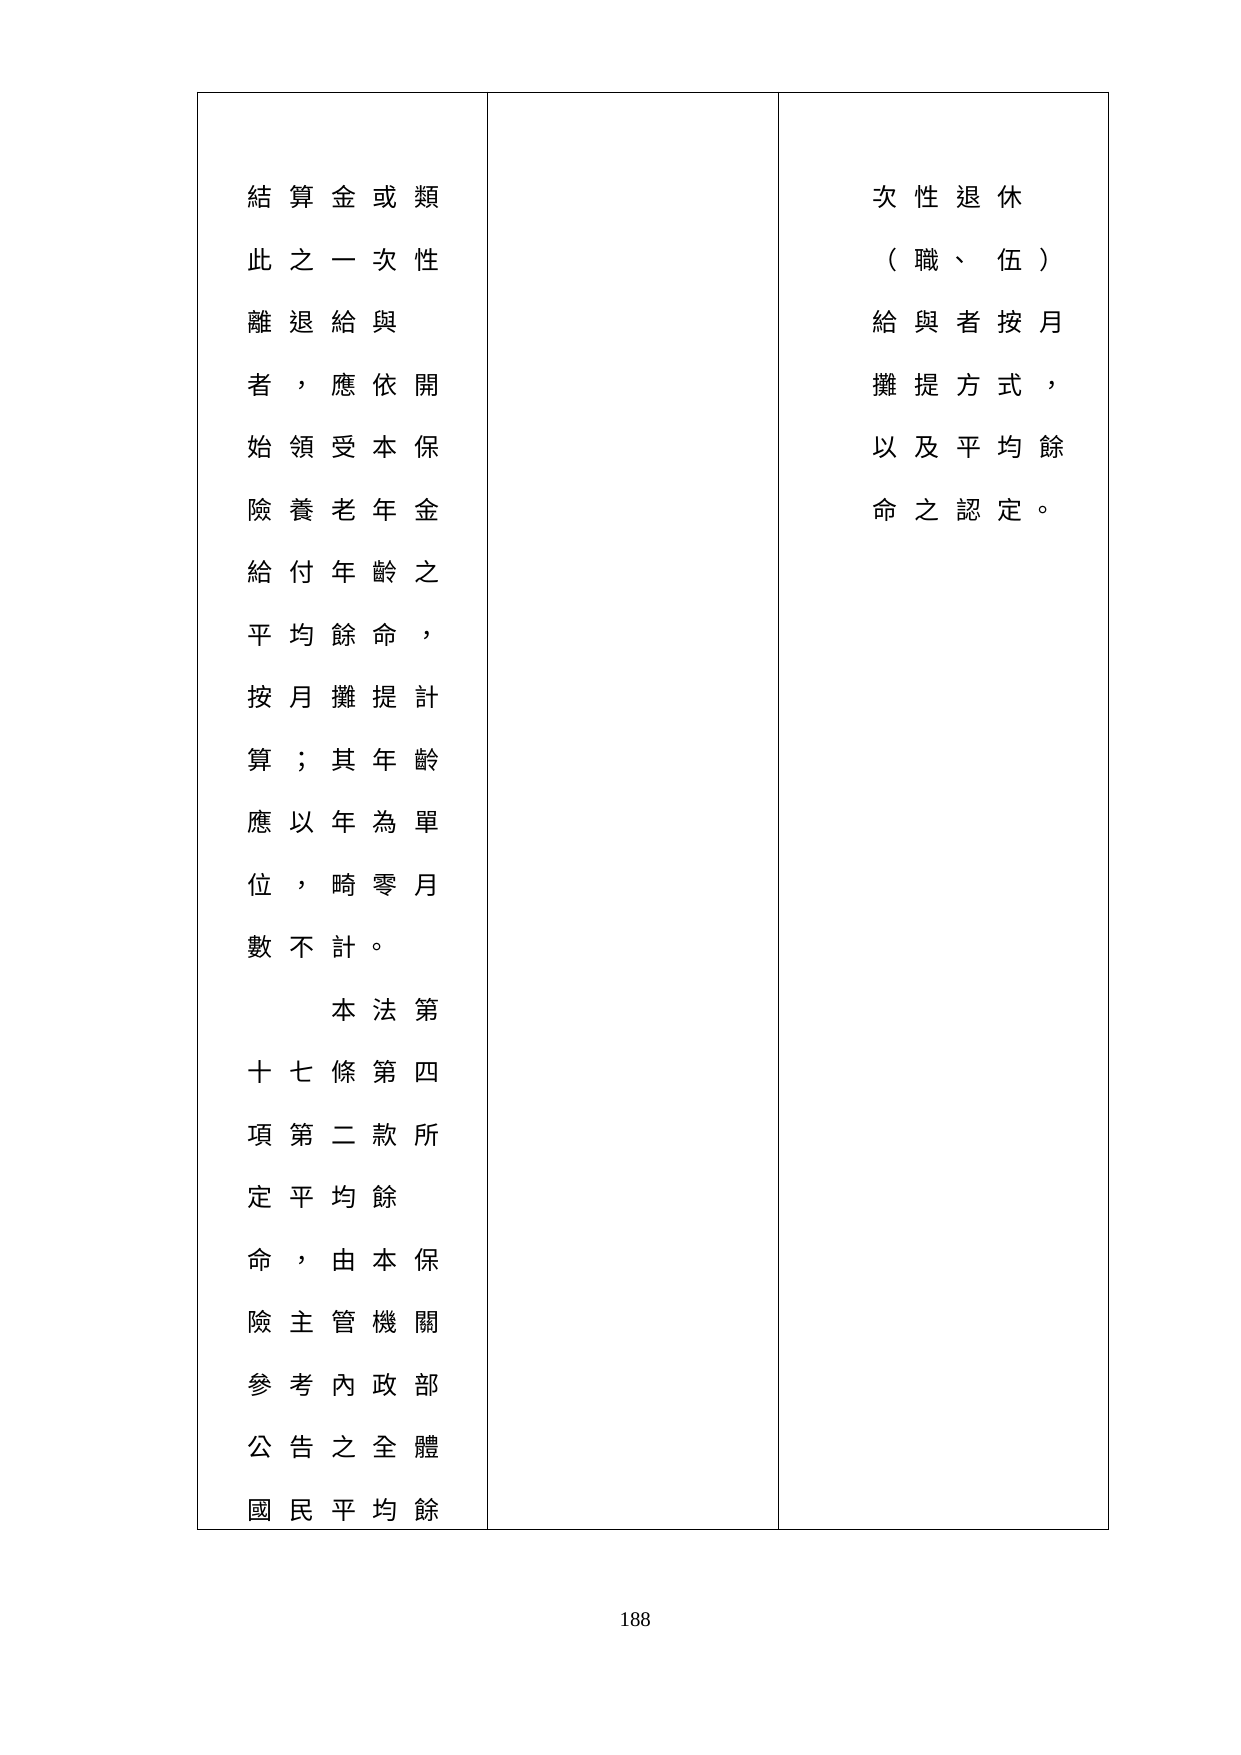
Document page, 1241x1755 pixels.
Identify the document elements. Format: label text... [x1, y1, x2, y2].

table_cell 次性退休（職、伍）給與者按月攤提方式，以及平均餘命之認定。 [779, 93, 1108, 1529]
table_cell 結算金或類此之一次性離退給與者，應依開始領受本保險養老年金給付年齡之平均餘命，按月攤提計算；其年齡應以年為單位，畸零月數不計。 本法第十七條第四項第二款所定平均餘命，由本保險主管機關參考內政部公告之全體國民平均餘 [198, 93, 487, 1529]
table_cell [488, 93, 778, 1529]
